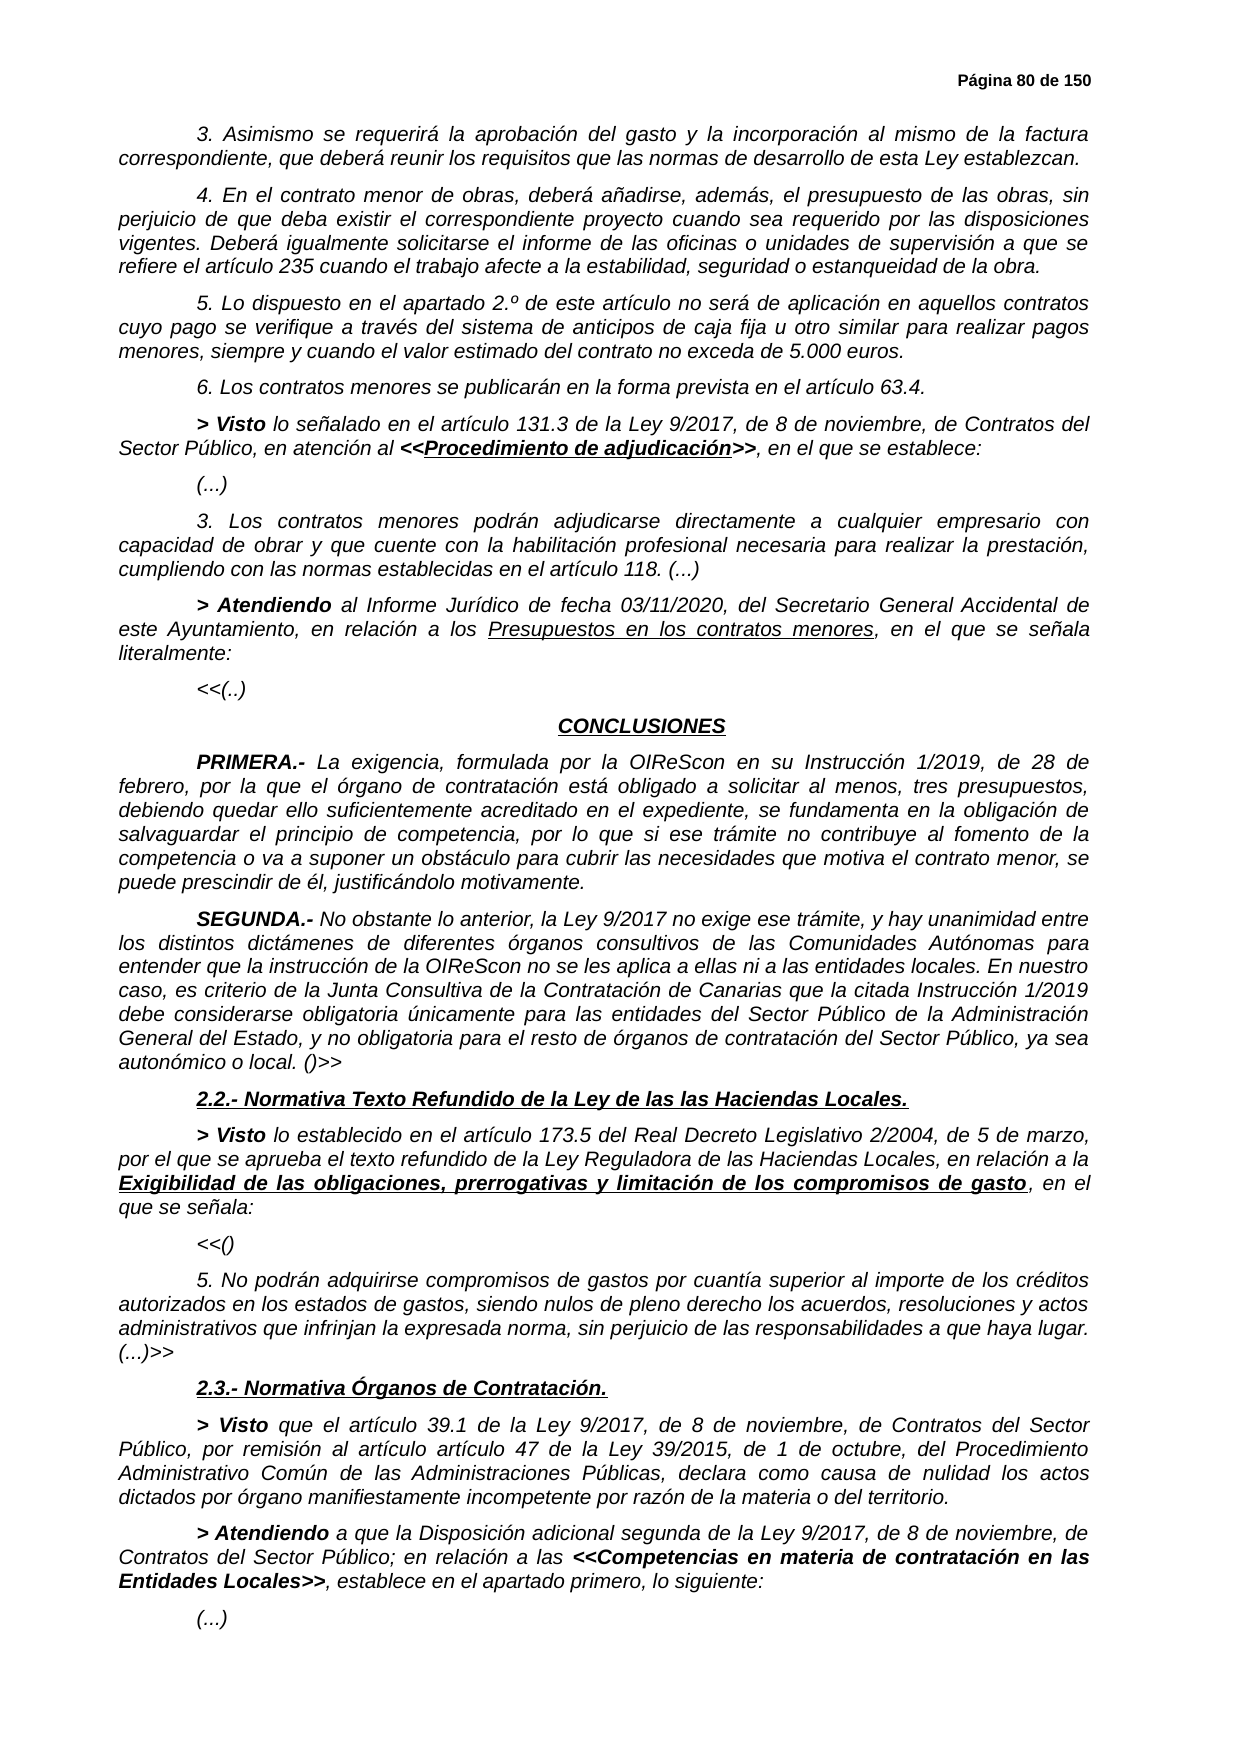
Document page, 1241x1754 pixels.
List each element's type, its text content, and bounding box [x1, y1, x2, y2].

text 4. En el contrato menor de obras, deberá añadirse, además, el presupuesto de las obras, sin perjuicio de que deba existir el correspondiente proyecto cuando sea requerido por las disposiciones vigentes. Deberá igualmente solicitarse el informe de las oficinas o unidades de supervisión a que se refiere el artículo 235 cuando el trabajo afecte a la estabilidad, seguridad o estanqueidad de la obra. [118, 182, 1092, 278]
text (...) [118, 1605, 1092, 1629]
text 3. Los contratos menores podrán adjudicarse directamente a cualquier empresario con capacidad de obrar y que cuente con la habilitación profesional necesaria para realizar la prestación, cumpliendo con las normas establecidas en el artículo 118. (...) [118, 508, 1092, 580]
text 5. Lo dispuesto en el apartado 2.º de este artículo no será de aplicación en aquellos contratos cuyo pago se verifique a través del sistema de anticipos de caja fija u otro similar para realizar pagos menores, siempre y cuando el valor estimado del contrato no exceda de 5.000 euros. [118, 291, 1092, 363]
text 2.3.- Normativa Órganos de Contratación. [118, 1376, 1092, 1400]
text 2.2.- Normativa Texto Refundido de la Ley de las las Haciendas Locales. [118, 1087, 1092, 1111]
text PRIMERA.- La exigencia, formulada por la OIReScon en su Instrucción 1/2019, de 28 de febrero, por la que el órgano de contratación está obligado a solicitar al menos, tres presupuestos, debiendo quedar ello suficientemente acreditado en el expediente, se fundamenta en la obligación de salvaguardar el principio de competencia, por lo que si ese trámite no contribuye al fomento de la competencia o va a suponer un obstáculo para cubrir las necesidades que motiva el contrato menor, se puede prescindir de él, justificándolo motivamente. [118, 750, 1092, 894]
text 5. No podrán adquirirse compromisos de gastos por cuantía superior al importe de los créditos autorizados en los estados de gastos, siendo nulos de pleno derecho los acuerdos, resoluciones y actos administrativos que infrinjan la expresada norma, sin perjuicio de las responsabilidades a que haya lugar. (...)>> [118, 1268, 1092, 1364]
text 3. Asimismo se requerirá la aprobación del gasto y la incorporación al mismo de la factura correspondiente, que deberá reunir los requisitos que las normas de desarrollo de esta Ley establezcan. [118, 122, 1092, 170]
text (...) [118, 472, 1092, 496]
text > Atendiendo a que la Disposición adicional segunda de la Ley 9/2017, de 8 de noviembre, de Contratos del Sector Público; en relación a las <<Competencias en materia de contratación en las Entidades Locales>>, establece en el apartado primero, lo siguiente: [118, 1521, 1092, 1593]
text <<(..) [118, 677, 1092, 701]
text SEGUNDA.- No obstante lo anterior, la Ley 9/2017 no exige ese trámite, y hay unanimidad entre los distintos dictámenes de diferentes órganos consultivos de las Comunidades Autónomas para entender que la instrucción de la OIReScon no se les aplica a ellas ni a las entidades locales. En nuestro caso, es criterio de la Junta Consultiva de la Contratación de Canarias que la citada Instrucción 1/2019 debe considerarse obligatoria únicamente para las entidades del Sector Público de la Administración General del Estado, y no obligatoria para el resto de órganos de contratación del Sector Público, ya sea autonómico o local. ()>> [118, 906, 1092, 1074]
text CONCLUSIONES [118, 714, 1092, 738]
text > Visto lo establecido en el artículo 173.5 del Real Decreto Legislativo 2/2004, de 5 de marzo, por el que se aprueba el texto refundido de la Ley Reguladora de las Haciendas Locales, en relación a la Exigibilidad de las obligaciones, prerrogativas y limitación de los compromisos de gasto, en el que se señala: [118, 1123, 1092, 1219]
text 6. Los contratos menores se publicarán en la forma prevista en el artículo 63.4. [118, 375, 1092, 399]
text > Atendiendo al Informe Jurídico de fecha 03/11/2020, del Secretario General Accidental de este Ayuntamiento, en relación a los Presupuestos en los contratos menores, en el que se señala literalmente: [118, 593, 1092, 665]
text > Visto lo señalado en el artículo 131.3 de la Ley 9/2017, de 8 de noviembre, de Contratos del Sector Público, en atención al <<Procedimiento de adjudicación>>, en el que se establece: [118, 412, 1092, 459]
text > Visto que el artículo 39.1 de la Ley 9/2017, de 8 de noviembre, de Contratos del Sector Público, por remisión al artículo artículo 47 de la Ley 39/2015, de 1 de octubre, del Procedimiento Administrativo Común de las Administraciones Públicas, declara como causa de nulidad los actos dictados por órgano manifiestamente incompetente por razón de la materia o del territorio. [118, 1413, 1092, 1508]
text <<() [118, 1231, 1092, 1255]
